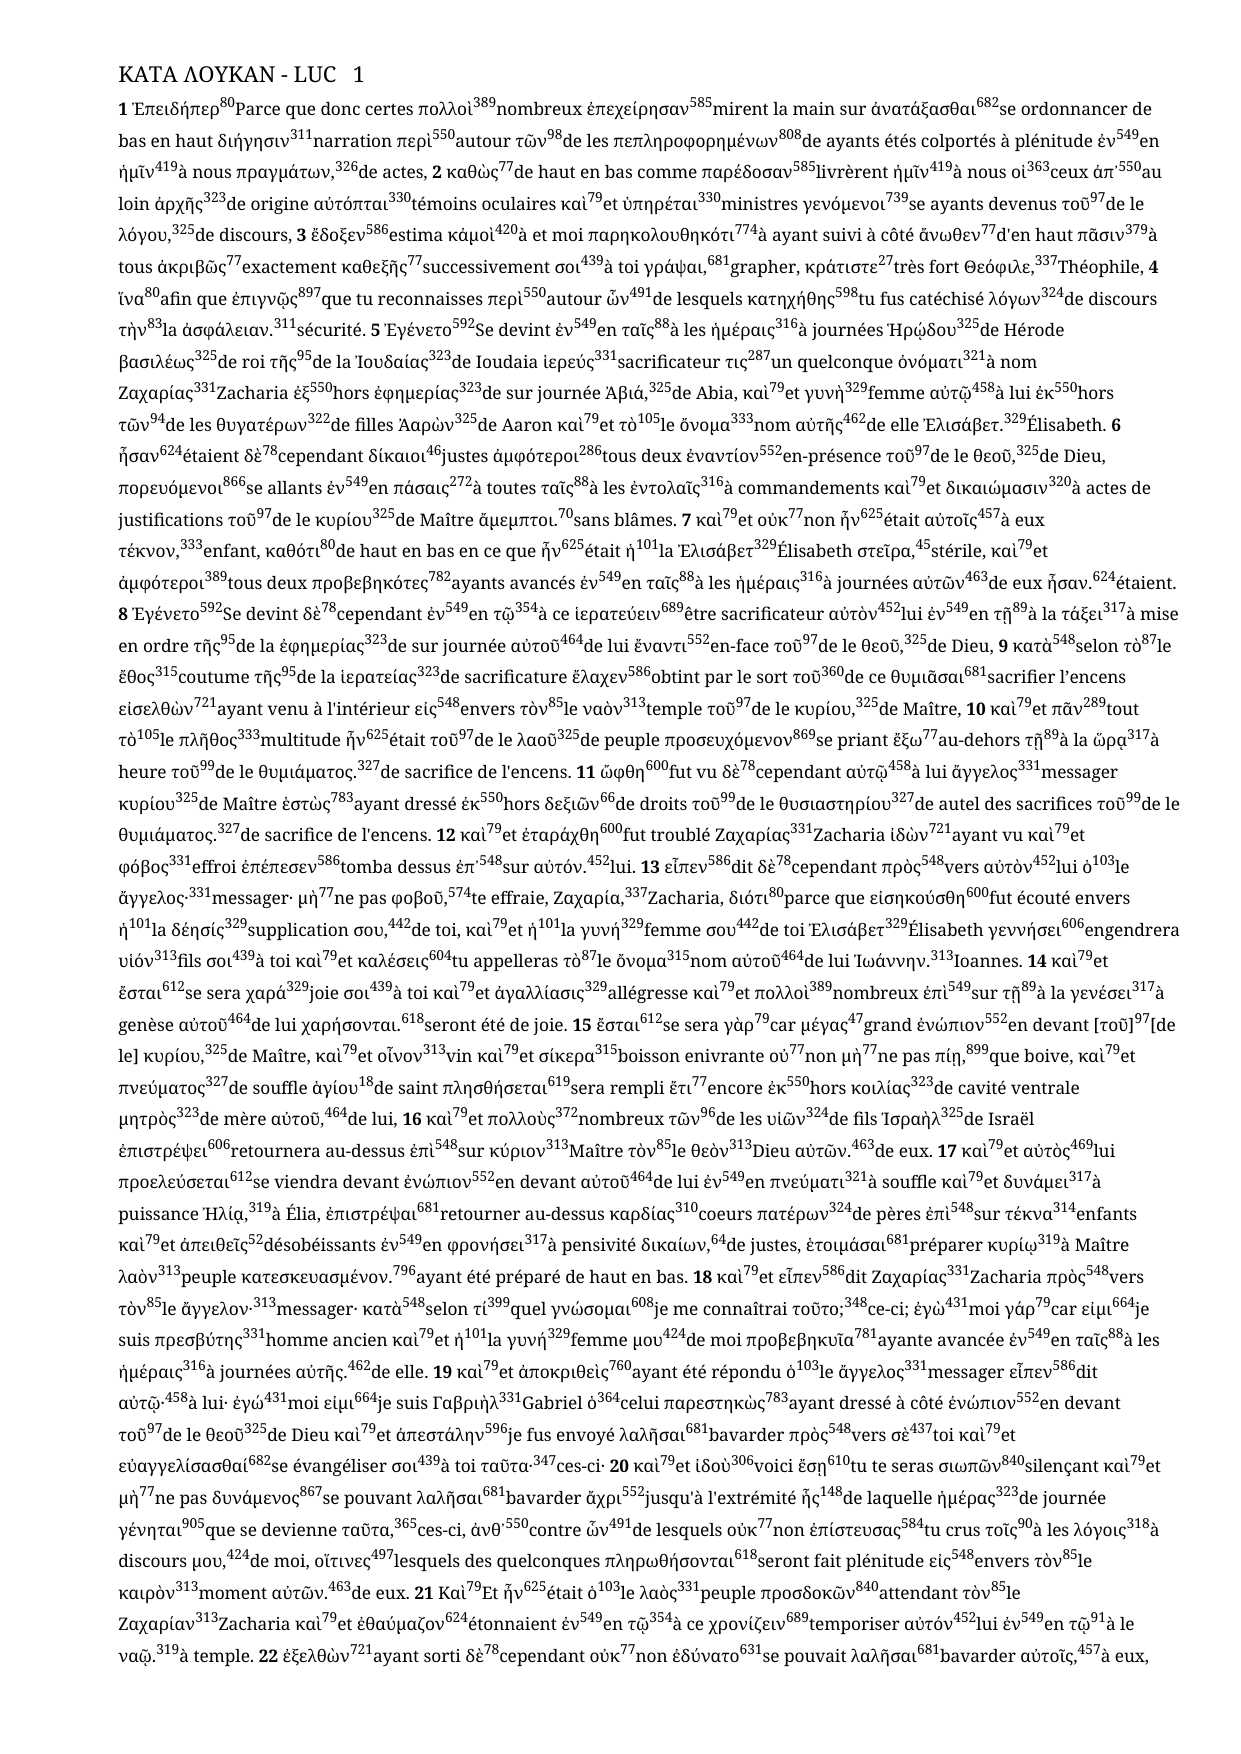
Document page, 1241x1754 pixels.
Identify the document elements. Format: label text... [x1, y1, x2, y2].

text ΚΑΤΑ ΛΟΥΚΑΝ - LUC 1 [118, 59, 1181, 89]
text 1 Ἐπειδήπερ80Parce que donc certes πολλοὶ389nombreux ἐπεχείρησαν585mirent la main sur ἀνατάξασθαι682se ordonnancer de bas en haut διήγησιν311narration περὶ550autour τῶν98de les πεπληροφορημένων808de ayants étés colportés à plénitude ἐν549en ἡμῖν419à nous πραγμάτων,326de actes, 2 καθὼς77de haut en bas comme παρέδοσαν585livrèrent ἡμῖν419à nous οἱ363ceux ἀπ᾽550au loin ἀρχῆς323de origine αὐτόπται330témoins oculaires καὶ79et ὑπηρέται330ministres γενόμενοι739se ayants devenus τοῦ97de le λόγου,325de discours, 3 ἔδοξεν586estima κἀμοὶ420à et moi παρηκολουθηκότι774à ayant suivi à côté ἄνωθεν77d'en haut πᾶσιν379à tous ἀκριβῶς77exactement καθεξῆς77successivement σοι439à toi γράψαι,681grapher, κράτιστε27très fort Θεόφιλε,337Théophile, 4 ἵνα80afin que ἐπιγνῷς897que tu reconnaisses περὶ550autour ὧν491de lesquels κατηχήθης598tu fus catéchisé λόγων324de discours τὴν83la ἀσφάλειαν.311sécurité. 5 Ἐγένετο592Se devint ἐν549en ταῖς88à les ἡμέραις316à journées Ἡρῴδου325de Hérode βασιλέως325de roi τῆς95de la Ἰουδαίας323de Ioudaia ἱερεύς331sacrificateur τις287un quelconque ὀνόματι321à nom Ζαχαρίας331Zacharia ἐξ550hors ἐφημερίας323de sur journée Ἀβιά,325de Abia, καὶ79et γυνὴ329femme αὐτῷ458à lui ἐκ550hors τῶν94de les θυγατέρων322de filles Ἀαρὼν325de Aaron καὶ79et τὸ105le ὄνομα333nom αὐτῆς462de elle Ἐλισάβετ.329Élisabeth. 6 ἦσαν624étaient δὲ78cependant δίκαιοι46justes ἀμφότεροι286tous deux ἐναντίον552en-présence τοῦ97de le θεοῦ,325de Dieu, πορευόμενοι866se allants ἐν549en πάσαις272à toutes ταῖς88à les ἐντολαῖς316à commandements καὶ79et δικαιώμασιν320à actes de justifications τοῦ97de le κυρίου325de Maître ἄμεμπτοι.70sans blâmes. 7 καὶ79et οὐκ77non ἦν625était αὐτοῖς457à eux τέκνον,333enfant, καθότι80de haut en bas en ce que ἦν625était ἡ101la Ἐλισάβετ329Élisabeth στεῖρα,45stérile, καὶ79et ἀμφότεροι389tous deux προβεβηκότες782ayants avancés ἐν549en ταῖς88à les ἡμέραις316à journées αὐτῶν463de eux ἦσαν.624étaient. 8 Ἐγένετο592Se devint δὲ78cependant ἐν549en τῷ354à ce ἱερατεύειν689être sacrificateur αὐτὸν452lui ἐν549en τῇ89à la τάξει317à mise en ordre τῆς95de la ἐφημερίας323de sur journée αὐτοῦ464de lui ἔναντι552en-face τοῦ97de le θεοῦ,325de Dieu, 9 κατὰ548selon τὸ87le ἔθος315coutume τῆς95de la ἱερατείας323de sacrificature ἔλαχεν586obtint par le sort τοῦ360de ce θυμιᾶσαι681sacrifier l’encens εἰσελθὼν721ayant venu à l'intérieur εἰς548envers τὸν85le ναὸν313temple τοῦ97de le κυρίου,325de Maître, 10 καὶ79et πᾶν289tout τὸ105le πλῆθος333multitude ἦν625était τοῦ97de le λαοῦ325de peuple προσευχόμενον869se priant ἔξω77au-dehors τῇ89à la ὥρᾳ317à heure τοῦ99de le θυμιάματος.327de sacrifice de l'encens. 11 ὤφθη600fut vu δὲ78cependant αὐτῷ458à lui ἄγγελος331messager κυρίου325de Maître ἑστὼς783ayant dressé ἐκ550hors δεξιῶν66de droits τοῦ99de le θυσιαστηρίου327de autel des sacrifices τοῦ99de le θυμιάματος.327de sacrifice de l'encens. 12 καὶ79et ἐταράχθη600fut troublé Ζαχαρίας331Zacharia ἰδὼν721ayant vu καὶ79et φόβος331effroi ἐπέπεσεν586tomba dessus ἐπ᾽548sur αὐτόν.452lui. 13 εἶπεν586dit δὲ78cependant πρὸς548vers αὐτὸν452lui ὁ103le ἄγγελος·331messager· μὴ77ne pas φοβοῦ,574te effraie, Ζαχαρία,337Zacharia, διότι80parce que εἰσηκούσθη600fut écouté envers ἡ101la δέησίς329supplication σου,442de toi, καὶ79et ἡ101la γυνή329femme σου442de toi Ἐλισάβετ329Élisabeth γεννήσει606engendrera υἱόν313fils σοι439à toi καὶ79et καλέσεις604tu appelleras τὸ87le ὄνομα315nom αὐτοῦ464de lui Ἰωάννην.313Ioannes. 14 καὶ79et ἔσται612se sera χαρά329joie σοι439à toi καὶ79et ἀγαλλίασις329allégresse καὶ79et πολλοὶ389nombreux ἐπὶ549sur τῇ89à la γενέσει317à genèse αὐτοῦ464de lui χαρήσονται.618seront été de joie. 15 ἔσται612se sera γὰρ79car μέγας47grand ἐνώπιον552en devant [τοῦ]97[de le] κυρίου,325de Maître, καὶ79et οἶνον313vin καὶ79et σίκερα315boisson enivrante οὐ77non μὴ77ne pas πίῃ,899que boive, καὶ79et πνεύματος327de souffle ἁγίου18de saint πλησθήσεται619sera rempli ἔτι77encore ἐκ550hors κοιλίας323de cavité ventrale μητρὸς323de mère αὐτοῦ,464de lui, 16 καὶ79et πολλοὺς372nombreux τῶν96de les υἱῶν324de fils Ἰσραὴλ325de Israël ἐπιστρέψει606retournera au-dessus ἐπὶ548sur κύριον313Maître τὸν85le θεὸν313Dieu αὐτῶν.463de eux. 17 καὶ79et αὐτὸς469lui προελεύσεται612se viendra devant ἐνώπιον552en devant αὐτοῦ464de lui ἐν549en πνεύματι321à souffle καὶ79et δυνάμει317à puissance Ἠλίᾳ,319à Élia, ἐπιστρέψαι681retourner au-dessus καρδίας310coeurs πατέρων324de pères ἐπὶ548sur τέκνα314enfants καὶ79et ἀπειθεῖς52désobéissants ἐν549en φρονήσει317à pensivité δικαίων,64de justes, ἑτοιμάσαι681préparer κυρίῳ319à Maître λαὸν313peuple κατεσκευασμένον.796ayant été préparé de haut en bas. 18 καὶ79et εἶπεν586dit Ζαχαρίας331Zacharia πρὸς548vers τὸν85le ἄγγελον·313messager· κατὰ548selon τί399quel γνώσομαι608je me connaîtrai τοῦτο;348ce-ci; ἐγὼ431moi γάρ79car εἰμι664je suis πρεσβύτης331homme ancien καὶ79et ἡ101la γυνή329femme μου424de moi προβεβηκυῖα781ayante avancée ἐν549en ταῖς88à les ἡμέραις316à journées αὐτῆς.462de elle. 19 καὶ79et ἀποκριθεὶς760ayant été répondu ὁ103le ἄγγελος331messager εἶπεν586dit αὐτῷ·458à lui· ἐγώ431moi εἰμι664je suis Γαβριὴλ331Gabriel ὁ364celui παρεστηκὼς783ayant dressé à côté ἐνώπιον552en devant τοῦ97de le θεοῦ325de Dieu καὶ79et ἀπεστάλην596je fus envoyé λαλῆσαι681bavarder πρὸς548vers σὲ437toi καὶ79et εὐαγγελίσασθαί682se évangéliser σοι439à toi ταῦτα·347ces-ci· 20 καὶ79et ἰδοὺ306voici ἔσῃ610tu te seras σιωπῶν840silençant καὶ79et μὴ77ne pas δυνάμενος867se pouvant λαλῆσαι681bavarder ἄχρι552jusqu'à l'extrémité ἧς148de laquelle ἡμέρας323de journée γένηται905que se devienne ταῦτα,365ces-ci, ἀνθ᾽550contre ὧν491de lesquels οὐκ77non ἐπίστευσας584tu crus τοῖς90à les λόγοις318à discours μου,424de moi, οἵτινες497lesquels des quelconques πληρωθήσονται618seront fait plénitude εἰς548envers τὸν85le καιρὸν313moment αὐτῶν.463de eux. 21 Καὶ79Et ἦν625était ὁ103le λαὸς331peuple προσδοκῶν840attendant τὸν85le Ζαχαρίαν313Zacharia καὶ79et ἐθαύμαζον624étonnaient ἐν549en τῷ354à ce χρονίζειν689temporiser αὐτόν452lui ἐν549en τῷ91à le ναῷ.319à temple. 22 ἐξελθὼν721ayant sorti δὲ78cependant οὐκ77non ἐδύνατο631se pouvait λαλῆσαι681bavarder αὐτοῖς,457à eux, καὶ79et ἐπέγνωσαν585reconnurent ὅτι80en ce que ὀπτασίαν311apparition ἑώρακεν642a vu ἐν549en τῷ91à le ναῷ·319à temple· καὶ79et αὐτὸς469lui ἦν625était διανεύων840faisant signe en long αὐτοῖς457à eux καὶ79et διέμενεν625restait constamment κωφός.47sourd muet. 23 καὶ79et ἐγένετο592se devint ὡς80comme ἐπλήσθησαν599furent rempli αἱ100les ἡμέραι328journées τῆς95de la λειτουργίας323de liturgie αὐτοῦ,464de lui, ἀπῆλθεν586éloigna εἰς548envers τὸν85le οἶκον313maison αὐτοῦ.464de lui. 24 Μετὰ548Après δὲ78cependant ταύτας135celles-ci τὰς82les ἡμέρας310journées συνέλαβεν586prit ensemble Ἐλισάβετ329Élisabeth ἡ101la γυνὴ329femme αὐτοῦ464de lui καὶ79et περιέκρυβεν625cryptait autour ἑαυτὴν526elle-même μῆνας312mois πέντε178cinq λέγουσα838disante 25 ὅτι80en ce que οὕτως77ainsi μοι420à moi πεποίηκεν642a fait κύριος331Maître ἐν549en ἡμέραις316à journées αἷς483à lesquelles ἐπεῖδεν586vit dessus ἀφελεῖν681saisir au loin ὄνειδός315opprobre μου424de moi ἐν549en ἀνθρώποις.318à êtres humains. 26 Ἐν549En δὲ78cependant τῷ91à le μηνὶ319à mois τῷ91à le ἕκτῳ207à sixième ἀπεστάλη600fut envoyé ὁ103le ἄγγελος331messager Γαβριὴλ331Gabriel ἀπὸ550au loin τοῦ97de le θεοῦ325de Dieu εἰς548envers πόλιν311cité τῆς95de la Γαλιλαίας323de Galilée ᾗ484à laquelle ὄνομα333nom Ναζαρὲθ329Nazareth 27 πρὸς548vers παρθένον311vierge ἐμνηστευμένην794ayante étée fiancée ἀνδρὶ319à homme ᾧ486à lequel ὄνομα333nom Ἰωσὴφ331Ioseph ἐξ550hors οἴκου325de maison Δαυὶδ325de Dauid καὶ79et τὸ105le ὄνομα333nom τῆς95de la παρθένου323de vierge Μαριάμ.329Mariam. 28 καὶ79et εἰσελθὼν721ayant venu à l'intérieur πρὸς548vers αὐτὴν450elle ὁ103le ἄγγελος331messager εἶπεν·586dit· χαῖρε,308sois de joie, κεχαριτωμένη,816ayante étée graciée, ὁ103le κύριος331Maître μετὰ550avec σοῦ.442de toi. 29 ἡ467celle δὲ78cependant ἐπὶ549sur τῷ91à le λόγῳ319à discours διεταράχθη600fut perturbé entièrement καὶ79et διελογίζετο631se calculait au-travers ποταπὸς410de quel εἴη700que soit ὁ103le ἀσπασμὸς331salutation οὗτος.156celui-ci. 30 Καὶ79Et εἶπεν586dit ὁ103le ἄγγελος331messager αὐτῇ·456à elle· μὴ77ne pas φοβοῦ,574te effraie, Μαριάμ,335Mariam, εὗρες584tu trouvas γὰρ79car χάριν311grâce παρὰ549à côté τῷ91à le θεῷ.319à Dieu. 31 καὶ79et ἰδοὺ306voici συλλήμψῃ610tu te prendras ensemble ἐν549en γαστρὶ317à ventre καὶ79et τέξῃ610tu te enfanteras υἱὸν313fils καὶ79et καλέσεις604tu appelleras τὸ87le ὄνομα315nom αὐτοῦ464de lui Ἰησοῦν.313Iésous. 32 οὗτος364celui-ci ἔσται612se sera μέγας47grand καὶ79et υἱὸς331fils ὑψίστου65de très haut κληθήσεται619sera appelé καὶ79et δώσει606donnera αὐτῷ458à lui κύριος331Maître ὁ103le θεὸς331Dieu τὸν85le θρόνον313trône Δαυὶδ325de Dauid τοῦ97de le πατρὸς325de père αὐτοῦ,464de lui, 33 καὶ79et βασιλεύσει606sera roi ἐπὶ548sur τὸν85le οἶκον313maison Ἰακὼβ325de Iakob εἰς548envers τοὺς84les αἰῶνας312ères καὶ79et τῆς95de la βασιλείας323de royauté αὐτοῦ464de lui οὐκ77non ἔσται612se sera τέλος.333achèvement. 34 εἶπεν586dit δὲ78cependant Μαριὰμ329Mariam πρὸς548vers τὸν85le ἄγγελον·313messager· πῶς77comment? ἔσται612se sera τοῦτο,366ce-ci, ἐπεὶ80puisque ἄνδρα313homme οὐ77non γινώσκω;664je connais; 35 καὶ79et ἀποκριθεὶς760ayant été répondu ὁ103le ἄγγελος331messager εἶπεν586dit αὐτῇ·456à elle· πνεῦμα333souffle ἅγιον24saint ἐπελεύσεται612se viendra sur ἐπὶ548sur σὲ437toi καὶ79et δύναμις329puissance ὑψίστου65de très haut ἐπισκιάσει606ombrera sur σοι·439à toi· διὸ79c'est pourquoi καὶ77aussi τὸ105le γεννώμενον893étant engendré ἅγιον73saint κληθήσεται619sera appelé υἱὸς331fils θεοῦ.325de Dieu. 36 καὶ79et ἰδοὺ306voici Ἐλισάβετ329Élisabeth ἡ101la συγγενίς329parente σου442de toi καὶ77aussi αὐτὴ467elle συνείληφεν642a pris ensemble υἱὸν313fils ἐν549en γήρει321à vétusté αὐτῆς462de elle καὶ79et οὗτος156celui-ci μὴν331mois ἕκτος213sixième ἐστὶν668est αὐτῇ456à elle τῇ484à celle καλουμένῃ878à étante appelée στείρᾳ·36à stérile· 37 ὅτι80en ce que οὐκ77non ἀδυνατήσει606sera impuissant παρὰ550à côté τοῦ97de le θεοῦ325de Dieu πᾶν289tout ῥῆμα.333oral. 38 εἶπεν586dit δὲ78cependant Μαριάμ·329Mariam· ἰδοὺ306voici ἡ101la δούλη329femelle esclave κυρίου·325de Maître· γένοιτό696que se devienne μοι420à moi κατὰ548selon τὸ87le ῥῆμά315oral σου.442de toi. Καὶ79Et ἀπῆλθεν586éloigna ἀπ᾽550au loin αὐτῆς462de elle ὁ103le ἄγγελος.331messager. 39 Ἀναστᾶσα719Ayante redressée δὲ78cependant Μαριὰμ329Mariam ἐν549en ταῖς88à les ἡμέραις316à journées ταύταις141à celles-ci ἐπορεύθη600fut allé εἰς548envers τὴν83la ὀρεινὴν51montagneuse μετὰ550avec σπουδῆς323de hâte εἰς548envers πόλιν311cité Ἰούδα,325de Iouda, 40 καὶ79et εἰσῆλθεν586vint à l'intérieur εἰς548envers τὸν85le οἶκον313maison Ζαχαρίου325de Zacharia καὶ79et ἠσπάσατο592se salua τὴν83la Ἐλισάβετ.311Élisabeth. 41 καὶ79et ἐγένετο592se devint ὡς80comme ἤκουσεν586écouta τὸν85le ἀσπασμὸν313salutation τῆς95de la Μαρίας323de Maria ἡ101la Ἐλισάβετ,329Élisabeth, ἐσκίρτησεν586tressaillit τὸ105le βρέφος333bébé ἐν549en τῇ89à la κοιλίᾳ317à cavité ventrale αὐτῆς,462de elle, καὶ79et ἐπλήσθη600fut rempli πνεύματος327de souffle ἁγίου18de saint ἡ101la Ἐλισάβετ,329Élisabeth, 42 καὶ79et ἀνεφώνησεν586sonna de voix de bas en haut κραυγῇ317à cri μεγάλῃ8à grande καὶ79et εἶπεν·586dit· εὐλογημένη811ayante étée élogiée σὺ448toi ἐν549en γυναιξὶν316à femmes καὶ79et εὐλογημένος813ayant été élogié ὁ103le καρπὸς331fruit τῆς95de la κοιλίας323de cavité ventrale σου.442de toi. 43 καὶ79et πόθεν77d'où? μοι420à moi τοῦτο366ce-ci ἵνα77afin que ἔλθῃ899que vienne ἡ101la μήτηρ329mère τοῦ97de le κυρίου325de Maître μου424de moi πρὸς548vers ἐμέ;417moi; 44 ἰδοὺ306voici γὰρ79car ὡς80comme ἐγένετο592se devint ἡ101la φωνὴ329son de voix τοῦ97de le ἀσπασμοῦ325de salutation σου442de toi εἰς548envers τὰ86les ὦτά314oreilles μου,424de moi, ἐσκίρτησεν586tressaillit ἐν549en ἀγαλλιάσει317à allégresse τὸ105le βρέφος333bébé ἐν549en τῇ89à la κοιλίᾳ317à cavité ventrale μου.424de moi. 45 καὶ79et μακαρία45bienheureuse ἡ362celle πιστεύσασα719ayante crue ὅτι80en ce que ἔσται612se sera τελείωσις329perfectionnement τοῖς353à ces λελαλημένοις802à ayants étés bavardés αὐτῇ456à elle παρὰ550à côté κυρίου.325de Maître. 46 Καὶ79Et εἶπεν586dit Μαριάμ·329Mariam· Μεγαλύνει668Magnifie ἡ101la ψυχή329âme μου424de moi τὸν85le κύριον,313Maître, 47 καὶ79et ἠγαλλίασεν586exulta τὸ105le πνεῦμά333souffle μου424de moi ἐπὶ549sur τῷ91à le θεῷ319à Dieu τῷ91à le σωτῆρί319à sauveur μου,424de moi, 48 ὅτι80en ce que ἐπέβλεψεν586regarda sur ἐπὶ548sur τὴν83la ταπείνωσιν311bassesse τῆς95de la δούλης323de femelle esclave αὐτοῦ.464de lui. ἰδοὺ306voici γὰρ79car ἀπὸ550au loin τοῦ358de celui νῦν77maintenant μακαριοῦσίν605estimeront bienheureux με417moi πᾶσαι284toutes αἱ100les γενεαί,328générations, 49 ὅτι80en ce que ἐποίησέν586fit μοι420à moi μεγάλα54grands ὁ103le δυνατός.71puissant. καὶ79et ἅγιον49saint τὸ105le ὄνομα333nom αὐτοῦ,464de lui, 50 καὶ79et τὸ105le ἔλεος333miséricorde αὐτοῦ464de lui εἰς548envers γενεὰς310générations καὶ79et γενεὰς310générations τοῖς351à ceux φοβουμένοις854à se effrayants αὐτόν.452lui. 51 Ἐποίησεν586Fit κράτος315force ἐν549en βραχίονι319à bras αὐτοῦ,464de lui, διεσκόρπισεν586dispersa au travers ὑπερηφάνους52prétentieux διανοίᾳ317à capacité d’intelligence καρδίας323de coeur αὐτῶν·463de eux· 52 καθεῖλεν586saisit du haut vers le bas δυνάστας312dynastes ἀπὸ550au loin θρόνων324de trônes καὶ79et ὕψωσεν586haussa ταπεινούς,52bas, 53 πεινῶντας821ayants faim ἐνέπλησεν586remplit dans ἀγαθῶν66de bons καὶ79et πλουτοῦντας821étants riche ἐξαπέστειλεν586envoya dehors κενούς.52vides. 54 ἀντελάβετο592se prit contre Ἰσραὴλ325de Israël παιδὸς325de jeune servant αὐτοῦ,464de lui, μνησθῆναι683être mémorisé ἐλέους,327de miséricorde, 55 καθὼς77de haut en bas comme ἐλάλησεν586bavarda πρὸς548vers τοὺς84les πατέρας312pères ἡμῶν,423de nous, τῷ91à le Ἀβραὰμ319à Abraam καὶ79et τῷ93à le σπέρματι321à semence αὐτοῦ464de lui εἰς548envers τὸν85le αἰῶνα.313ère. 56 Ἔμεινεν586Resta δὲ78cependant Μαριὰμ329Mariam σὺν549avec αὐτῇ456à elle ὡς77comme μῆνας312mois τρεῖς,178trois, καὶ79et ὑπέστρεψεν586retourna en arrière εἰς548envers τὸν85le οἶκον313maison αὐτῆς.462de elle. 57 Τῇ89à La δὲ78cependant Ἐλισάβετ317à Élisabeth ἐπλήσθη600fut rempli ὁ103le χρόνος331temps τοῦ360de ce τεκεῖν681enfanter αὐτὴν450elle καὶ79et ἐγέννησεν586engendra υἱόν.313fils. 58 καὶ79et ἤκουσαν585écoutèrent οἱ102les περίοικοι70maisonnées alentours καὶ79et οἱ102les συγγενεῖς70congénitaux αὐτῆς462de elle ὅτι80en ce que ἐμεγάλυνεν586magnifia κύριος331Maître τὸ87le ἔλεος315miséricorde αὐτοῦ464de lui μετ᾽550avec αὐτῆς462de elle καὶ79et συνέχαιρον624étaient de joie avec αὐτῇ.456à elle. 59 Καὶ79Et ἐγένετο592se devint ἐν549en τῇ89à la ἡμέρᾳ317à journée τῇ89à la ὀγδόῃ206à huitième ἦλθον585vinrent περιτεμεῖν681circoncire τὸ87le παιδίον315jeune enfant καὶ79et ἐκάλουν624appelaient αὐτὸ454lui ἐπὶ549sur τῷ93à le ὀνόματι321à nom τοῦ97de le πατρὸς325de père αὐτοῦ464de lui Ζαχαρίαν.313Zacharia. 60 καὶ79et ἀποκριθεῖσα758ayante étée répondue ἡ101la μήτηρ329mère αὐτοῦ464de lui εἶπεν·586dit· οὐχί,304non pas, ἀλλὰ79mais κληθήσεται619sera appelé Ἰωάννης.331Ioannes. 61 καὶ79et εἶπαν585dirent πρὸς548vers αὐτὴν450elle ὅτι80en ce que οὐδείς390aucun ἐστιν668est ἐκ550hors τῆς95de la συγγενείας323de parenté σου442de toi ὃς498lequel καλεῖται680est appelé τῷ93à le ὀνόματι321à nom τούτῳ.146à ce-ci. 62 ἐνένευον624faisaient des signes δὲ78cependant τῷ91à le πατρὶ319à père αὐτοῦ464de lui τὸ348ce τί399quel ἂν340le cas échéant θέλοι700que veuille καλεῖσθαι692être appelé αὐτό.454lui. 63 καὶ79et αἰτήσας721ayant demandé πινακίδιον315tablette ἔγραψεν586grapha λέγων·840disant· Ἰωάννης331Ioannes ἐστὶν668est ὄνομα333nom αὐτοῦ.464de lui. καὶ79et ἐθαύμασαν585étonnèrent πάντες.389tous. 64 ἀνεῴχθη600fut ouvert δὲ78cependant τὸ105le στόμα333bouche αὐτοῦ464de lui παραχρῆμα77instantanément καὶ79et ἡ101la γλῶσσα329langue αὐτοῦ,464de lui, καὶ79et ἐλάλει625bavardait εὐλογῶν840élogiant τὸν85le θεόν.313Dieu. 65 Καὶ79Et ἐγένετο592se devint ἐπὶ548sur πάντας372tous φόβος331effroi τοὺς345ceux περιοικοῦντας821habitants maison alentours αὐτούς,451eux, καὶ79et ἐν549en ὅλῃ273à toute entière τῇ89à la ὀρεινῇ57à montagneuse τῆς95de la Ἰουδαίας323de Ioudaia διελαλεῖτο636était bavardé en séparant πάντα288tous τὰ104les ῥήματα332oraux ταῦτα,157ces-ci, 66 καὶ79et ἔθεντο591se posèrent πάντες389tous οἱ363ceux ἀκούσαντες720ayants écoutés ἐν549en τῇ89à la καρδίᾳ317à coeur αὐτῶν463de eux λέγοντες·839disants· τί412quel ἄρα77par conséquent τὸ105le παιδίον333jeune enfant τοῦτο158ce-ci ἔσται;612se sera; καὶ77aussi γὰρ79car χεὶρ329main κυρίου325de Maître ἦν625était μετ᾽550avec αὐτοῦ.464de lui. 67 Καὶ79Et Ζαχαρίας331Zacharia ὁ103le πατὴρ331père αὐτοῦ464de lui ἐπλήσθη600fut rempli πνεύματος327de souffle ἁγίου18de saint καὶ79et ἐπροφήτευσεν586prophétisa λέγων·840disant· 68 Εὐλογητὸς47Élogié κύριος331Maître ὁ103le θεὸς331Dieu τοῦ97de le Ἰσραήλ,325de Israël, ὅτι80en ce que ἐπεσκέψατο592se rendit supervision καὶ79et ἐποίησεν586fit λύτρωσιν311rançonnement τῷ91à le λαῷ319à peuple αὐτοῦ,464de lui, 69 καὶ79et ἤγειρεν586éveilla κέρας315corne σωτηρίας323de sauvetage ἡμῖν419à nous ἐν549en οἴκῳ319à maison Δαυὶδ325de Dauid παιδὸς325de jeune servant αὐτοῦ,464de lui, 70 καθὼς77de haut en bas comme ἐλάλησεν586bavarda διὰ550par στόματος327de bouche τῶν96de les ἁγίων64de saints ἀπ᾽550au loin αἰῶνος325de ère προφητῶν324de prophètes αὐτοῦ,464de lui, 71 σωτηρίαν311sauvetage ἐξ550hors ἐχθρῶν64de ennemis ἡμῶν423de nous καὶ79et ἐκ550hors χειρὸς323de main πάντων383de tous τῶν357de ceux μισούντων833de haïssants ἡμᾶς,416nous, 72 ποιῆσαι681faire ἔλεος315miséricorde μετὰ550avec τῶν96de les πατέρων324de pères ἡμῶν423de nous καὶ79et μνησθῆναι683être mémorisé διαθήκης323de disposition ἁγίας14de sainte αὐτοῦ,464de lui, 73 ὅρκον313serment ὃν480lequel ὤμοσεν586jura πρὸς548vers Ἀβραὰμ313Abraam τὸν85le πατέρα313père ἡμῶν,423de nous, τοῦ360de ce δοῦναι681donner ἡμῖν419à nous 74 ἀφόβως77sans effrayement ἐκ550hors χειρὸς323de main ἐχθρῶν64de ennemis ῥυσθέντας743ayants étés délivrés λατρεύειν689adorer αὐτῷ458à lui 75 ἐν549en ὁσιότητι317à piété sacré καὶ79et δικαιοσύνῃ317à justice ἐνώπιον552en devant αὐτοῦ464de lui πάσαις272à toutes ταῖς88à les ἡμέραις316à journées ἡμῶν.423de nous. 76 Καὶ77Aussi σὺ448toi δέ,78cependant, παιδίον,339jeune enfant, προφήτης331prophète ὑψίστου65de très haut κληθήσῃ·617tu seras appelé· προπορεύσῃ610tu te marcheras en avant γὰρ79car ἐνώπιον552en devant κυρίου325de Maître ἑτοιμάσαι681préparer ὁδοὺς310chemins αὐτοῦ,464de lui, 77 τοῦ360de ce δοῦναι681donner γνῶσιν311connaissance σωτηρίας323de sauvetage τῷ91à le λαῷ319à peuple αὐτοῦ464de lui ἐν549en ἀφέσει317à abandon ἁμαρτιῶν322de fautes αὐτῶν,463de eux, 78 διὰ548par le fait de σπλάγχνα314entrailles ἐλέους327de miséricorde θεοῦ325de Dieu ἡμῶν,423de nous, ἐν549en οἷς487à lesquels ἐπισκέψεται612se rendra supervision ἡμᾶς416nous ἀνατολὴ329levant ἐξ550hors ὕψους,327de hauteur, 79 ἐπιφᾶναι681briller sur τοῖς351à ceux ἐν549en σκότει321à ténèbre καὶ79et σκιᾷ317à ombre θανάτου325de trépas καθημένοις,854à se étants assis, τοῦ360de ce κατευθῦναι681diriger droit de haut en bas τοὺς84les πόδας312pieds ἡμῶν423de nous εἰς548envers ὁδὸν311chemin εἰρήνης.323de paix. 80 Τὸ105Le δὲ78cependant παιδίον333jeune enfant ηὔξανεν625croissait καὶ79et ἐκραταιοῦτο636était fortifié πνεύματι,321à souffle, καὶ79et ἦν625était ἐν549en ταῖς88à les ἐρήμοις56à désertes ἕως552jusqu'à ce que ἡμέρας323de journée ἀναδείξεως323de présentation de bas en haut αὐτοῦ464de lui πρὸς548vers τὸν85le Ἰσραήλ.313Israël. [118, 93, 1181, 1667]
